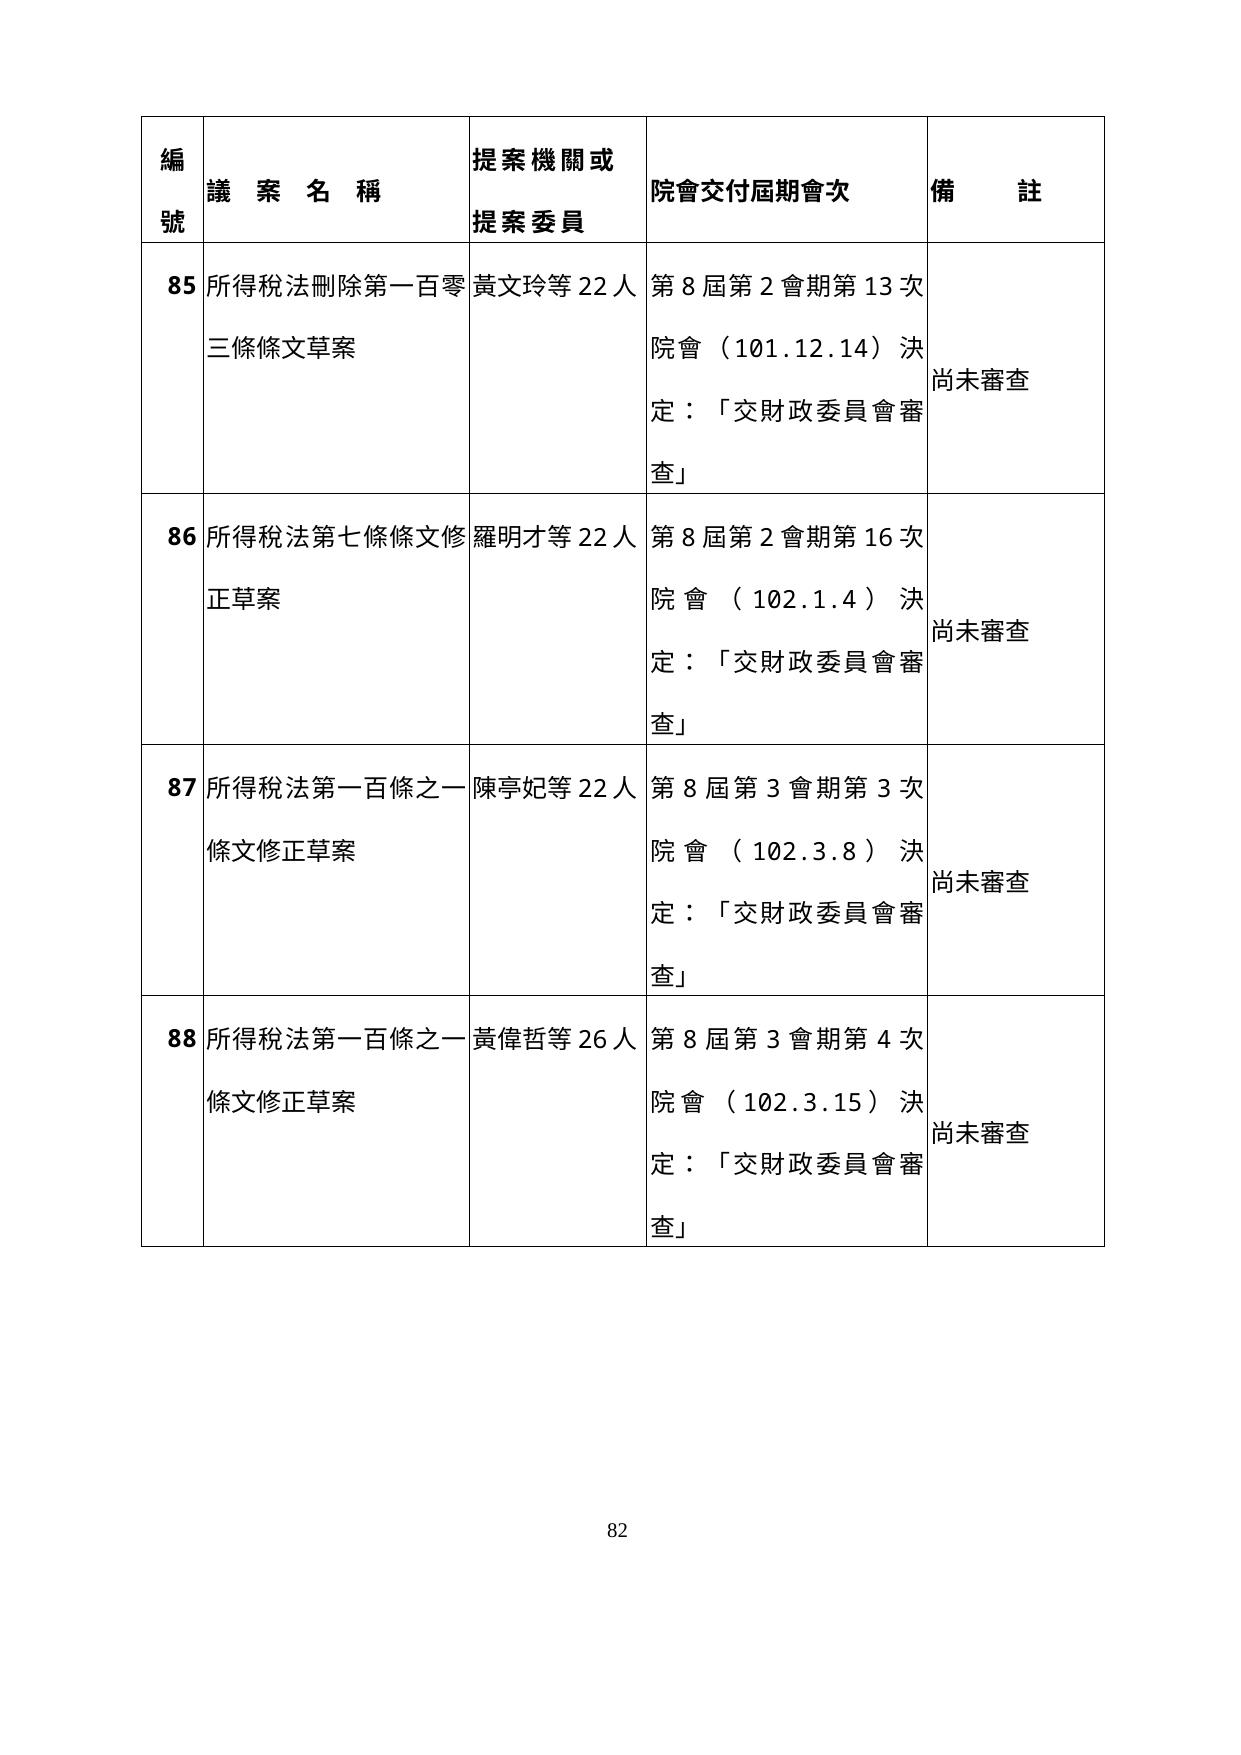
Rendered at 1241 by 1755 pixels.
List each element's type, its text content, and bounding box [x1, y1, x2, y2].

table_header 備 註 [928, 117, 1104, 242]
table_cell 第8屆第2會期第16次院會（102.1.4）決定：「交財政委員會審查」 [647, 494, 927, 744]
table_cell 羅明才等22人 [470, 494, 646, 744]
table_cell 所得稅法第一百條之一條文修正草案 [204, 996, 469, 1246]
table_cell [142, 243, 203, 493]
table_header 議 案 名 稱 [204, 117, 469, 242]
table_cell 所得稅法刪除第一百零三條條文草案 [204, 243, 469, 493]
table_cell 第8屆第3會期第4次院會（102.3.15）決定：「交財政委員會審查」 [647, 996, 927, 1246]
table_cell [142, 996, 203, 1246]
table_cell 第8屆第3會期第3次院會（102.3.8）決定：「交財政委員會審查」 [647, 745, 927, 995]
table_header 提案機關或 提案委員 [470, 117, 646, 242]
table_cell 所得稅法第七條條文修正草案 [204, 494, 469, 744]
table_header 院會交付屆期會次 [647, 117, 927, 242]
table_header 編 號 [142, 117, 203, 242]
table_cell 尚未審查 [928, 494, 1104, 744]
table_cell 第8屆第2會期第13次院會（101.12.14）決定：「交財政委員會審查」 [647, 243, 927, 493]
table_cell 陳亭妃等22人 [470, 745, 646, 995]
table_cell 黃文玲等22人 [470, 243, 646, 493]
table_cell [142, 745, 203, 995]
table_cell 尚未審查 [928, 243, 1104, 493]
table_cell [142, 494, 203, 744]
table_cell 尚未審查 [928, 996, 1104, 1246]
table_cell 所得稅法第一百條之一條文修正草案 [204, 745, 469, 995]
table_cell 黃偉哲等26人 [470, 996, 646, 1246]
table_cell 尚未審查 [928, 745, 1104, 995]
